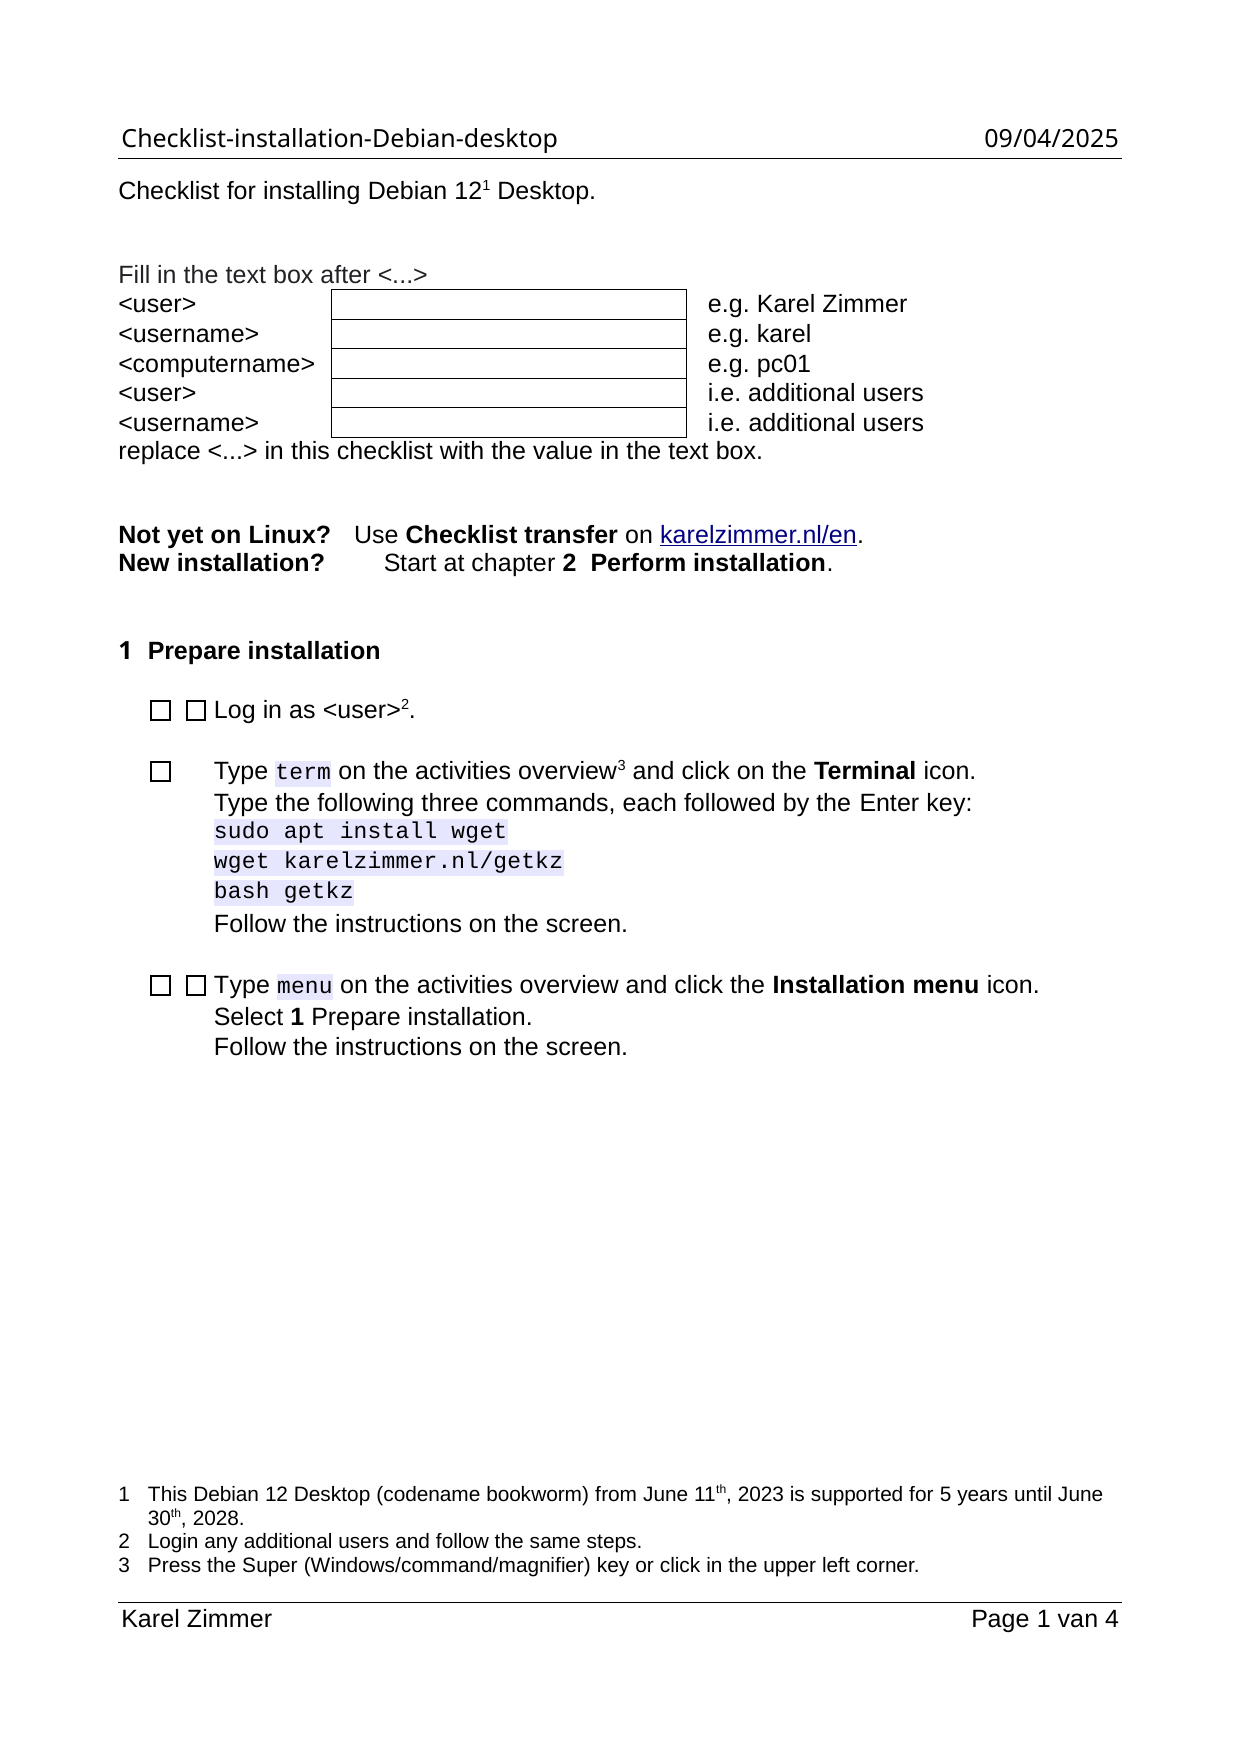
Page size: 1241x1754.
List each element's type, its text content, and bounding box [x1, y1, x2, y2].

table_cell [213, 939, 1122, 969]
list Prepare installation [118, 633, 1122, 667]
table_cell bash getkz [213, 879, 1122, 909]
table_cell [142, 848, 177, 879]
table_cell [118, 909, 142, 939]
text i.e. additional users [687, 407, 1122, 437]
text e.g. karel [687, 319, 1122, 348]
table_cell Type menu on the activities overview and click the Installation menu icon. [213, 970, 1122, 1001]
text <username> [118, 407, 331, 437]
text i.e. additional users [687, 378, 1122, 407]
table_cell [118, 788, 142, 818]
table_cell [118, 939, 142, 969]
table_cell [213, 726, 1122, 756]
table_cell [142, 1001, 177, 1032]
text Checklist for installing Debian 12 Desktop. [118, 177, 1122, 205]
text e.g. pc01 [687, 348, 1122, 378]
table_cell [118, 756, 142, 788]
table_cell [177, 909, 213, 939]
text New installation? Start at chapter 2 Perform installation. [118, 549, 1122, 577]
table_cell [177, 879, 213, 909]
text This Debian 12 Desktop (codename bookworm) from June 11th, 2023 is supported for 5 years until June 30th, 2028. [118, 1483, 1122, 1530]
table_cell [142, 756, 177, 788]
table_cell [118, 879, 142, 909]
table_cell [177, 726, 213, 756]
table_cell wget karelzimmer.nl/getkz [213, 848, 1122, 879]
text <user> [118, 289, 331, 319]
table_cell [177, 818, 213, 848]
text Fill in the text box after <...> [118, 261, 1122, 289]
table_cell [142, 939, 177, 969]
table_cell [142, 879, 177, 909]
table_cell [177, 939, 213, 969]
text e.g. Karel Zimmer [687, 289, 1122, 319]
table_cell [118, 726, 142, 756]
table_cell [142, 726, 177, 756]
table_cell Follow the instructions on the screen. [213, 909, 1122, 939]
table_cell [177, 788, 213, 818]
table_cell [118, 1001, 142, 1032]
table_header [118, 695, 142, 726]
table_cell [142, 970, 177, 1001]
text <user> [118, 378, 331, 407]
table_cell [118, 970, 142, 1001]
table_cell [118, 848, 142, 879]
text <username> [118, 319, 331, 348]
text <computername> [118, 348, 331, 378]
table_cell Type term on the activities overview and click on the Terminal icon. [213, 756, 1122, 788]
table_cell [142, 909, 177, 939]
table_cell [118, 1032, 142, 1062]
table_header [177, 695, 213, 726]
table_cell [177, 756, 213, 788]
table_cell [142, 1032, 177, 1062]
table_cell [177, 970, 213, 1001]
table_cell [177, 1001, 213, 1032]
table_cell sudo apt install wget [213, 818, 1122, 848]
table_cell Type the following three commands, each followed by the Enter key: [213, 788, 1122, 818]
table_cell [142, 818, 177, 848]
table_cell [177, 848, 213, 879]
table_cell Follow the instructions on the screen. [213, 1032, 1122, 1062]
text Not yet on Linux? Use Checklist transfer on karelzimmer.nl/en. [118, 521, 1122, 549]
table_cell [177, 1032, 213, 1062]
table_cell [118, 818, 142, 848]
table_header [142, 695, 177, 726]
table_cell [142, 788, 177, 818]
table_cell Select 1 Prepare installation. [213, 1001, 1122, 1032]
text replace <...> in this checklist with the value in the text box. [118, 437, 1122, 465]
table_header Log in as <user>. [213, 695, 1122, 726]
